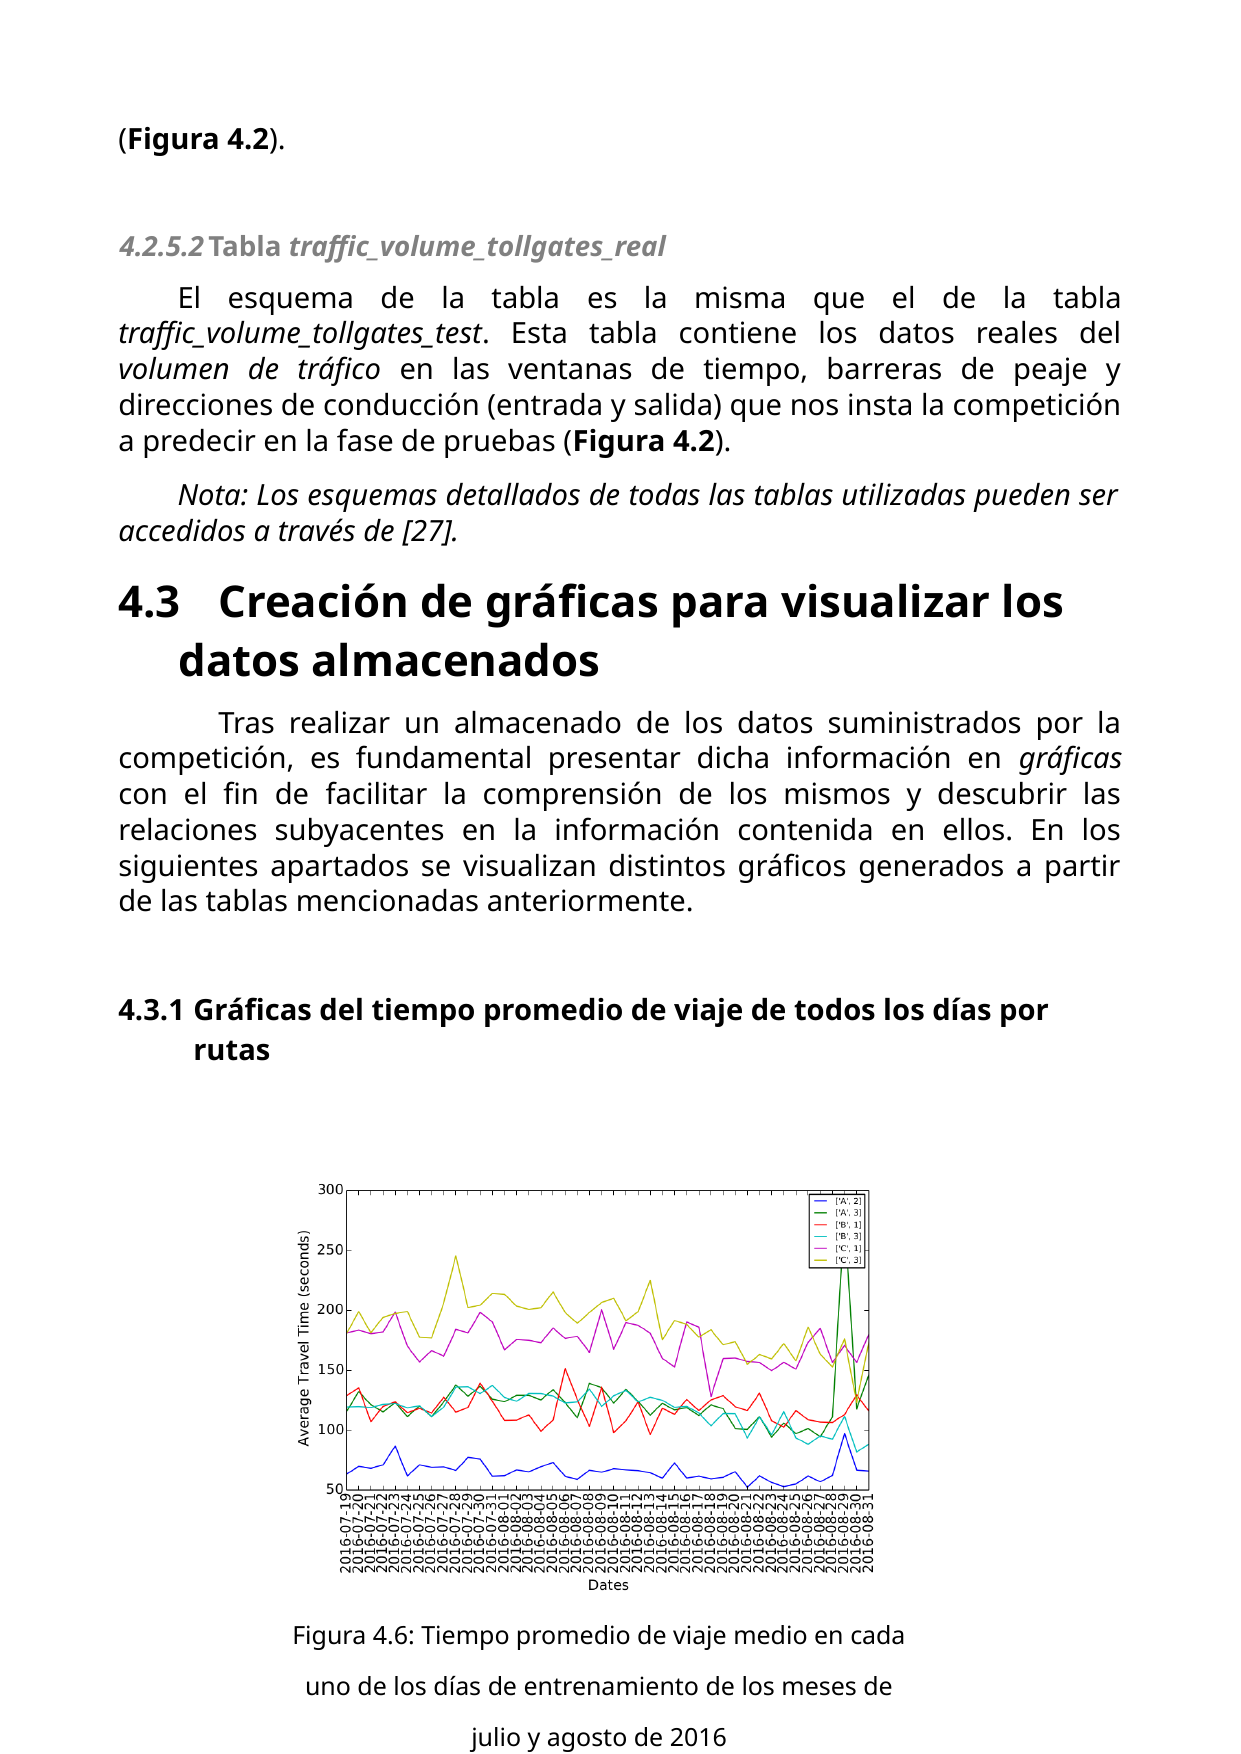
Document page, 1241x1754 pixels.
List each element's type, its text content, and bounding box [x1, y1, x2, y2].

text (Figura 4.2). [118, 118, 1122, 158]
text Nota: Los esquemas detallados de todas las tablas utilizadas pueden ser accedidos a través de [27]. [118, 474, 1122, 549]
text El esquema de la tabla es la misma que el de la tabla traffic_volume_tollgates_test. Esta tabla contiene los datos reales del volumen de tráfico en las ventanas de tiempo, barreras de peaje y direcciones de conducción (entrada y salida) que nos insta la competición a predecir en la fase de pruebas (Figura 4.2). [118, 277, 1122, 459]
text Figura 4.6: Tiempo promedio de viaje medio en cada uno de los días de entrenamiento de los meses de julio y agosto de 2016 [286, 1151, 912, 1754]
subtitle Tabla traffic_volume_tollgates_real [119, 227, 1122, 264]
subtitle Gráficas del tiempo promedio de viaje de todos los días por rutas [118, 989, 1122, 1069]
subtitle Creación de gráficas para visualizar los datos almacenados [118, 570, 1122, 689]
text Tras realizar un almacenado de los datos suministrados por la competición, es fundamental presentar dicha información en gráficas con el fin de facilitar la comprensión de los mismos y descubrir las relaciones subyacentes en la información contenida en ellos. En los siguientes apartados se visualizan distintos gráficos generados a partir de las tablas mencionadas anteriormente. [118, 702, 1122, 920]
picture [275, 1160, 903, 1601]
